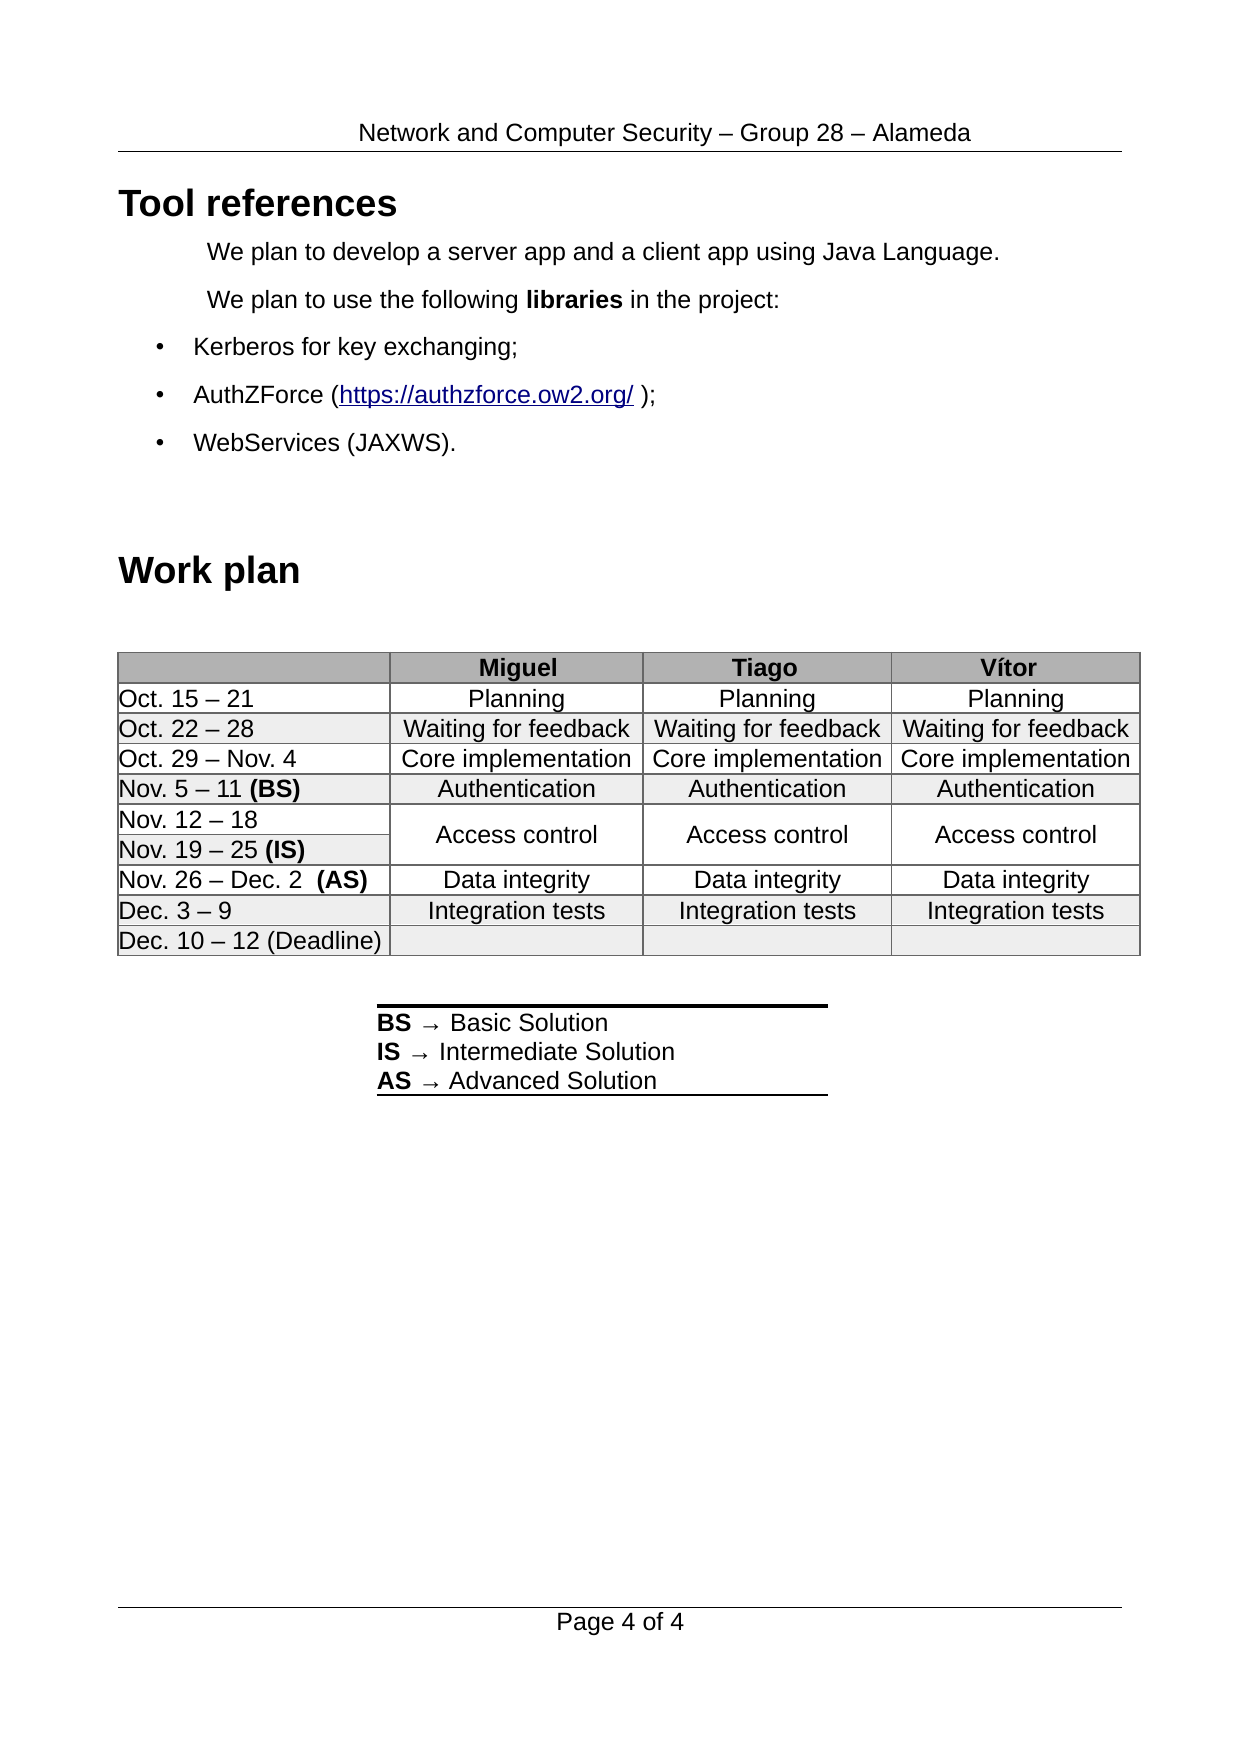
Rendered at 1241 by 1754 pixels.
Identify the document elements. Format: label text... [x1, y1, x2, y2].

table_cell Planning [644, 684, 891, 712]
subtitle Tool references [118, 181, 1122, 224]
table_cell Authentication [892, 775, 1139, 803]
table_cell Waiting for feedback [892, 714, 1139, 743]
list Kerberos for key exchanging; [156, 332, 1122, 361]
table_cell Oct. 15 – 21 [119, 684, 389, 712]
table_cell Core implementation [644, 744, 891, 773]
table_cell Nov. 19 – 25 (IS) [119, 835, 389, 864]
table_header Miguel [391, 653, 642, 682]
table_cell Nov. 12 – 18 [119, 805, 389, 833]
table_cell Dec. 3 – 9 [119, 896, 389, 924]
table_cell Oct. 29 – Nov. 4 [119, 744, 389, 773]
table_header Tiago [644, 653, 891, 682]
table_cell Planning [391, 684, 642, 712]
text We plan to use the following libraries in the project: [118, 284, 1122, 313]
table_cell Core implementation [391, 744, 642, 773]
table_cell Data integrity [391, 866, 642, 894]
table_cell Nov. 5 – 11 (BS) [119, 775, 389, 803]
table_cell Data integrity [892, 866, 1139, 894]
table_cell [892, 926, 1139, 955]
table_cell Dec. 10 – 12 (Deadline) [119, 926, 389, 955]
table_header [119, 653, 389, 682]
table_cell Integration tests [391, 896, 642, 924]
table_cell Integration tests [892, 896, 1139, 924]
table_cell Access control [644, 805, 891, 864]
table_cell Authentication [391, 775, 642, 803]
table_cell Waiting for feedback [391, 714, 642, 743]
list AuthZForce (https://authzforce.ow2.org/ ); [156, 380, 1122, 409]
list WebServices (JAXWS). [156, 428, 1122, 456]
table_cell Nov. 26 – Dec. 2 (AS) [119, 866, 389, 894]
text We plan to develop a server app and a client app using Java Language. [118, 237, 1122, 266]
table_cell Waiting for feedback [644, 714, 891, 743]
table_cell [391, 926, 642, 955]
table_cell Planning [892, 684, 1139, 712]
subtitle Work plan [118, 548, 1122, 592]
table_cell Access control [391, 805, 642, 864]
table_cell Authentication [644, 775, 891, 803]
table_cell Integration tests [644, 896, 891, 924]
table_cell [644, 926, 891, 955]
table_cell Oct. 22 – 28 [119, 714, 389, 743]
table_cell Core implementation [892, 744, 1139, 773]
table_cell Data integrity [644, 866, 891, 894]
table_cell Access control [892, 805, 1139, 864]
table_header BS → Basic Solution IS → Intermediate Solution AS → Advanced Solution [377, 1008, 827, 1094]
table_header Vítor [892, 653, 1139, 682]
